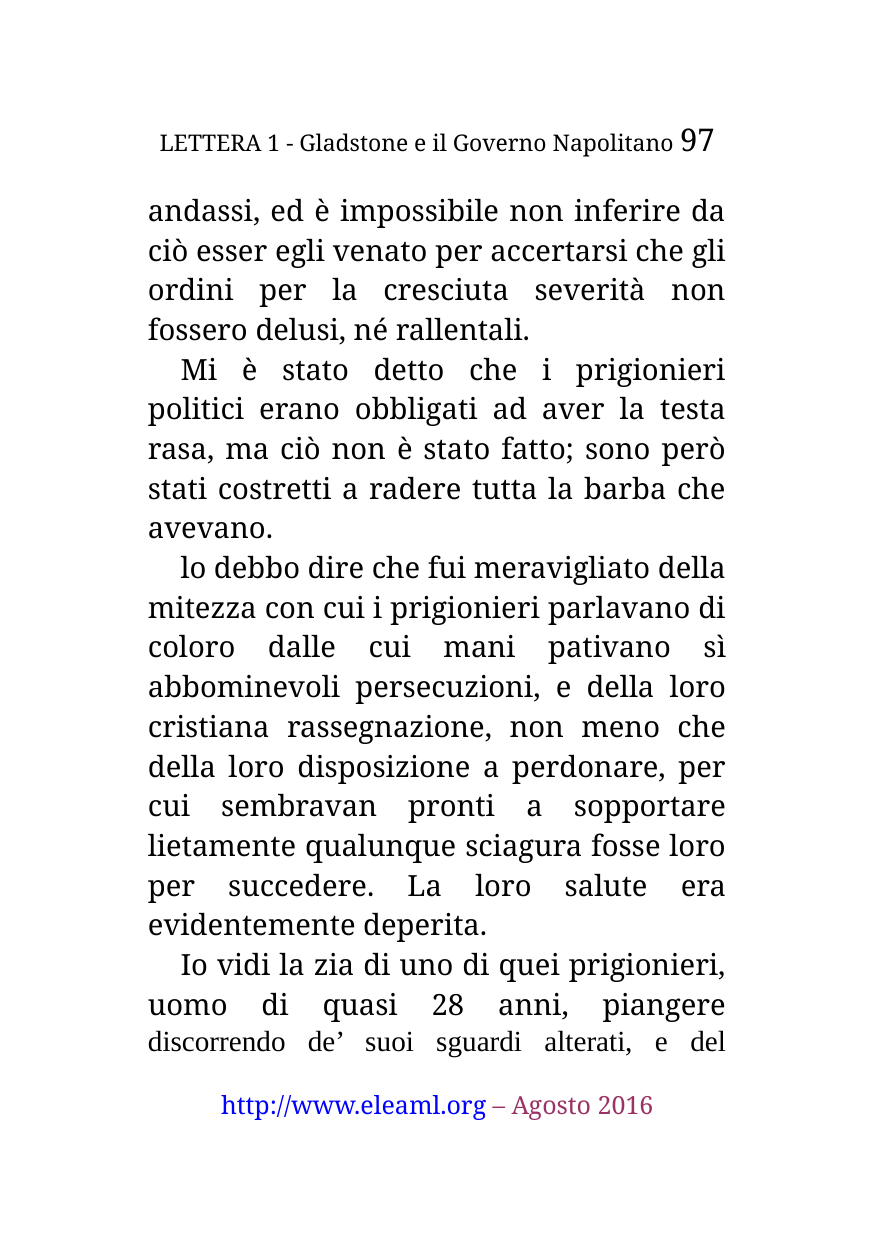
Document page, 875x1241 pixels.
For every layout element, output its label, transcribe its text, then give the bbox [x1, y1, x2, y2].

text Mi è stato detto che i prigionieri politici erano obbligati ad aver la testa rasa, ma ciò non è stato fatto; sono però stati costretti a radere tutta la barba che avevano. [148, 349, 726, 547]
text andassi, ed è impossibile non inferire da ciò esser egli venato per accertarsi che gli ordini per la cresciuta severità non fossero delusi, né rallentali. [148, 190, 726, 349]
text Io vidi la zia di uno di quei prigionieri, uomo di quasi 28 anni, piangere discorrendo de’ suoi sguardi alterati, e del [148, 944, 726, 1057]
text lo debbo dire che fui meravigliato della mitezza con cui i prigionieri parlavano di coloro dalle cui mani pativano sì abbominevoli persecuzioni, e della loro cristiana rassegnazione, non meno che della loro disposizione a perdonare, per cui sembravan pronti a sopportare lietamente qualunque sciagura fosse loro per succedere. La loro salute era evidentemente deperita. [148, 547, 726, 944]
